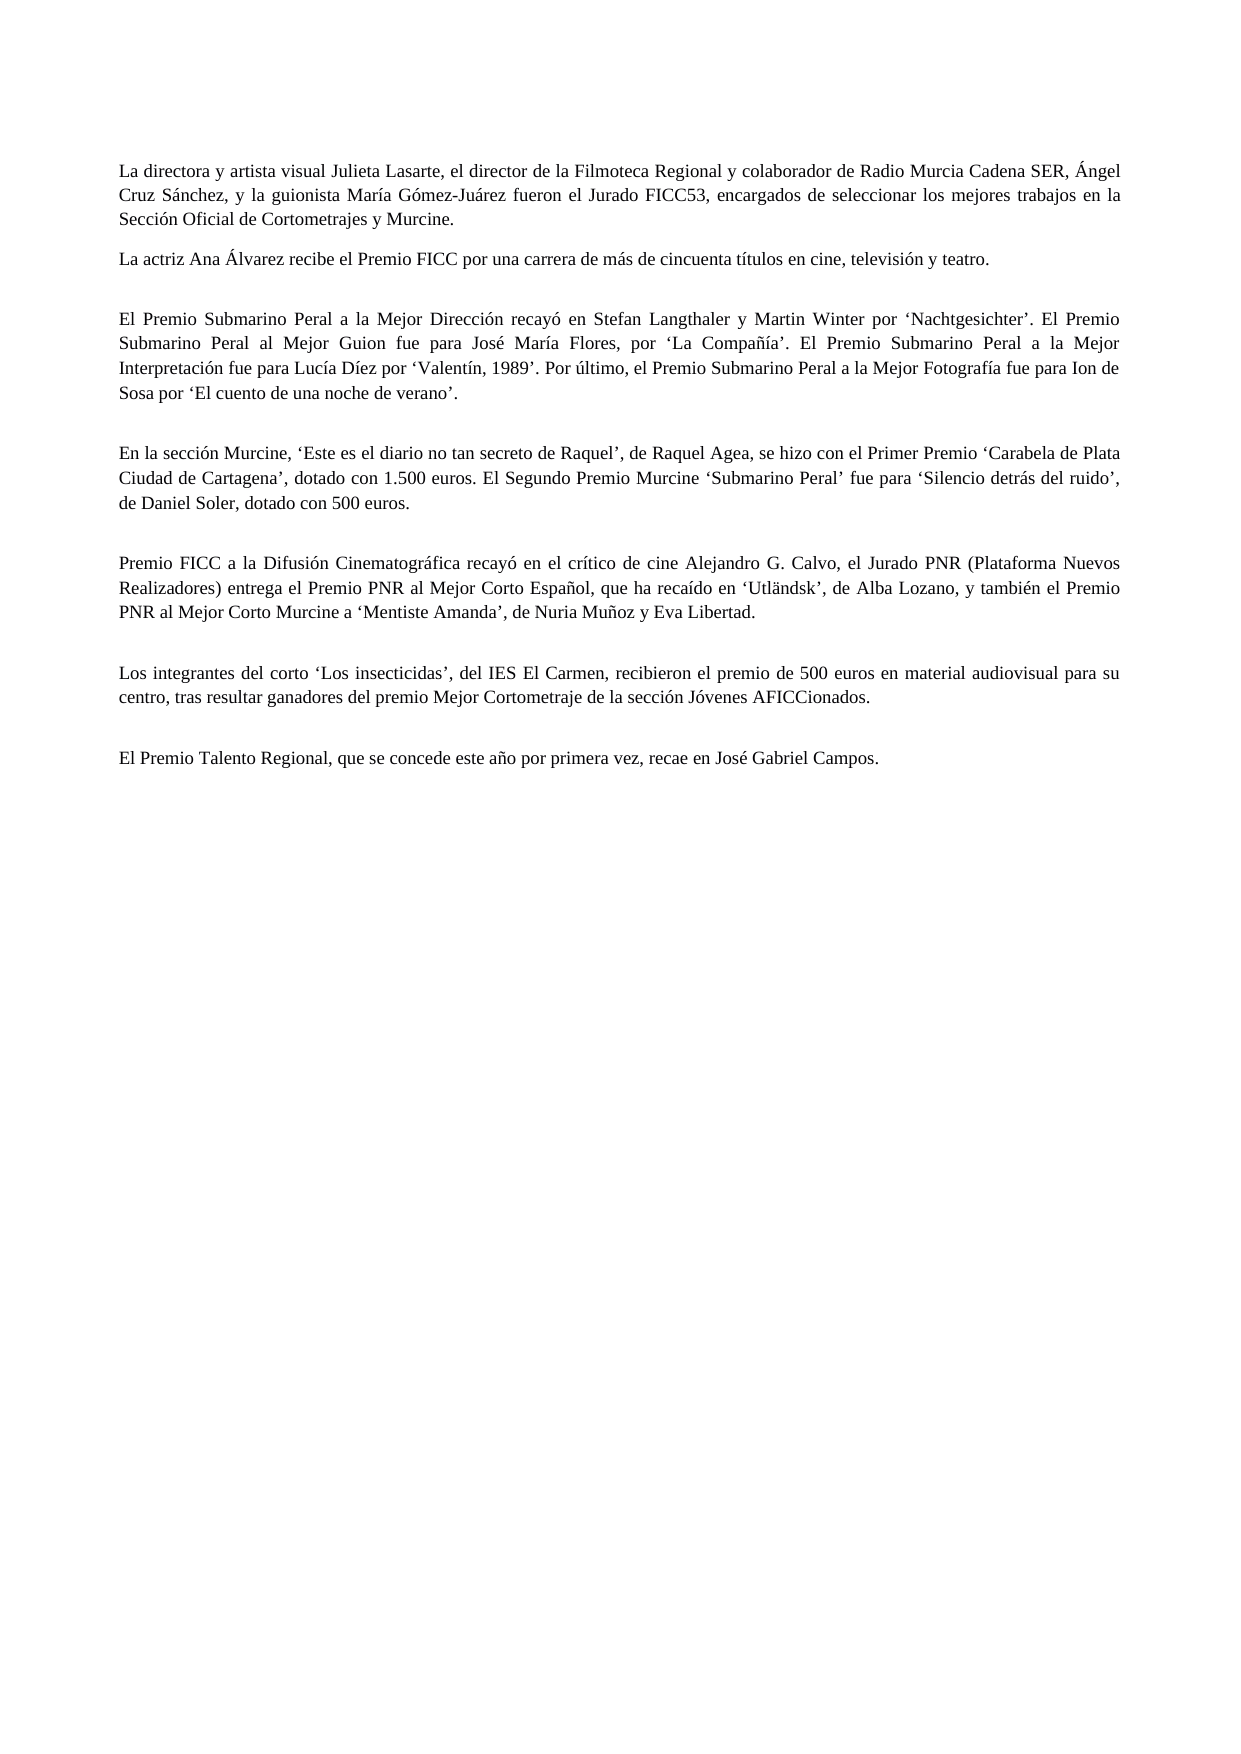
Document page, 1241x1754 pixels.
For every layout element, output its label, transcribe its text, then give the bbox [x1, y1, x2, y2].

text Premio FICC a la Difusión Cinematográfica recayó en el crítico de cine Alejandro G. Calvo, el Jurado PNR (Plataforma Nuevos Realizadores) entrega el Premio PNR al Mejor Corto Español, que ha recaído en ‘Utländsk’, de Alba Lozano, y también el Premio PNR al Mejor Corto Murcine a ‘Mentiste Amanda’, de Nuria Muñoz y Eva Libertad. [118, 550, 1122, 624]
text La actriz Ana Álvarez recibe el Premio FICC por una carrera de más de cincuenta títulos en cine, televisión y teatro. [118, 248, 1122, 270]
text La directora y artista visual Julieta Lasarte, el director de la Filmoteca Regional y colaborador de Radio Murcia Cadena SER, Ángel Cruz Sánchez, y la guionista María Gómez-Juárez fueron el Jurado FICC53, encargados de seleccionar los mejores trabajos en la Sección Oficial de Cortometrajes y Murcine. [118, 158, 1122, 231]
text En la sección Murcine, ‘Este es el diario no tan secreto de Raquel’, de Raquel Agea, se hizo con el Primer Premio ‘Carabela de Plata Ciudad de Cartagena’, dotado con 1.500 euros. El Segundo Premio Murcine ‘Submarino Peral’ fue para ‘Silencio detrás del ruido’, de Daniel Soler, dotado con 500 euros. [118, 440, 1122, 514]
text El Premio Talento Regional, que se concede este año por primera vez, recae en José Gabriel Campos. [118, 747, 1122, 769]
text Los integrantes del corto ‘Los insecticidas’, del IES El Carmen, recibieron el premio de 500 euros en material audiovisual para su centro, tras resultar ganadores del premio Mejor Cortometraje de la sección Jóvenes AFICCionados. [118, 660, 1122, 709]
text El Premio Submarino Peral a la Mejor Dirección recayó en Stefan Langthaler y Martin Winter por ‘Nachtgesichter’. El Premio Submarino Peral al Mejor Guion fue para José María Flores, por ‘La Compañía’. El Premio Submarino Peral a la Mejor Interpretación fue para Lucía Díez por ‘Valentín, 1989’. Por último, el Premio Submarino Peral a la Mejor Fotografía fue para Ion de Sosa por ‘El cuento de una noche de verano’. [118, 305, 1122, 404]
